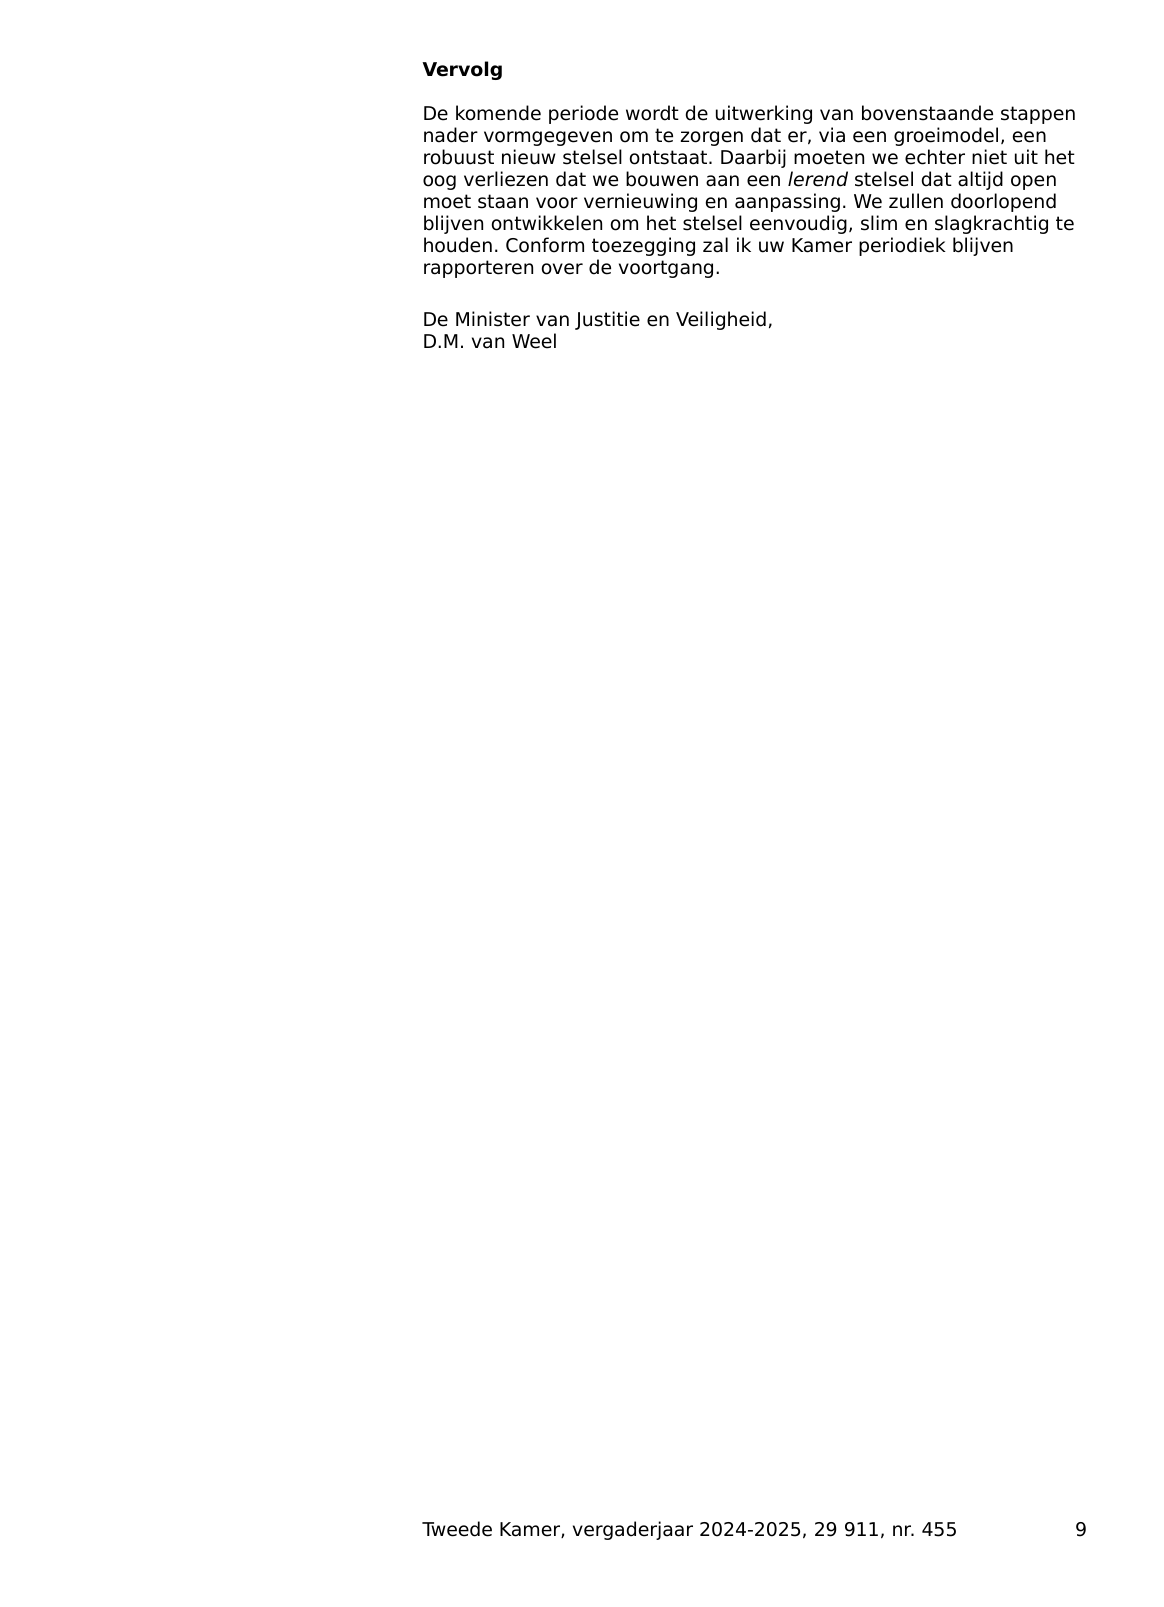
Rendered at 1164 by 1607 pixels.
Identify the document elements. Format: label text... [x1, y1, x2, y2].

subtitle Vervolg [422, 59, 1087, 81]
text De komende periode wordt de uitwerking van bovenstaande stappen nader vormgegeven om te zorgen dat er, via een groeimodel, een robuust nieuw stelsel ontstaat. Daarbij moeten we echter niet uit het oog verliezen dat we bouwen aan een lerend stelsel dat altijd open moet staan voor vernieuwing en aanpassing. We zullen doorlopend blijven ontwikkelen om het stelsel eenvoudig, slim en slagkrachtig te houden. Conform toezegging zal ik uw Kamer periodiek blijven rapporteren over de voortgang. [422, 103, 1087, 279]
text De Minister van Justitie en Veiligheid, D.M. van Weel [422, 309, 1087, 353]
